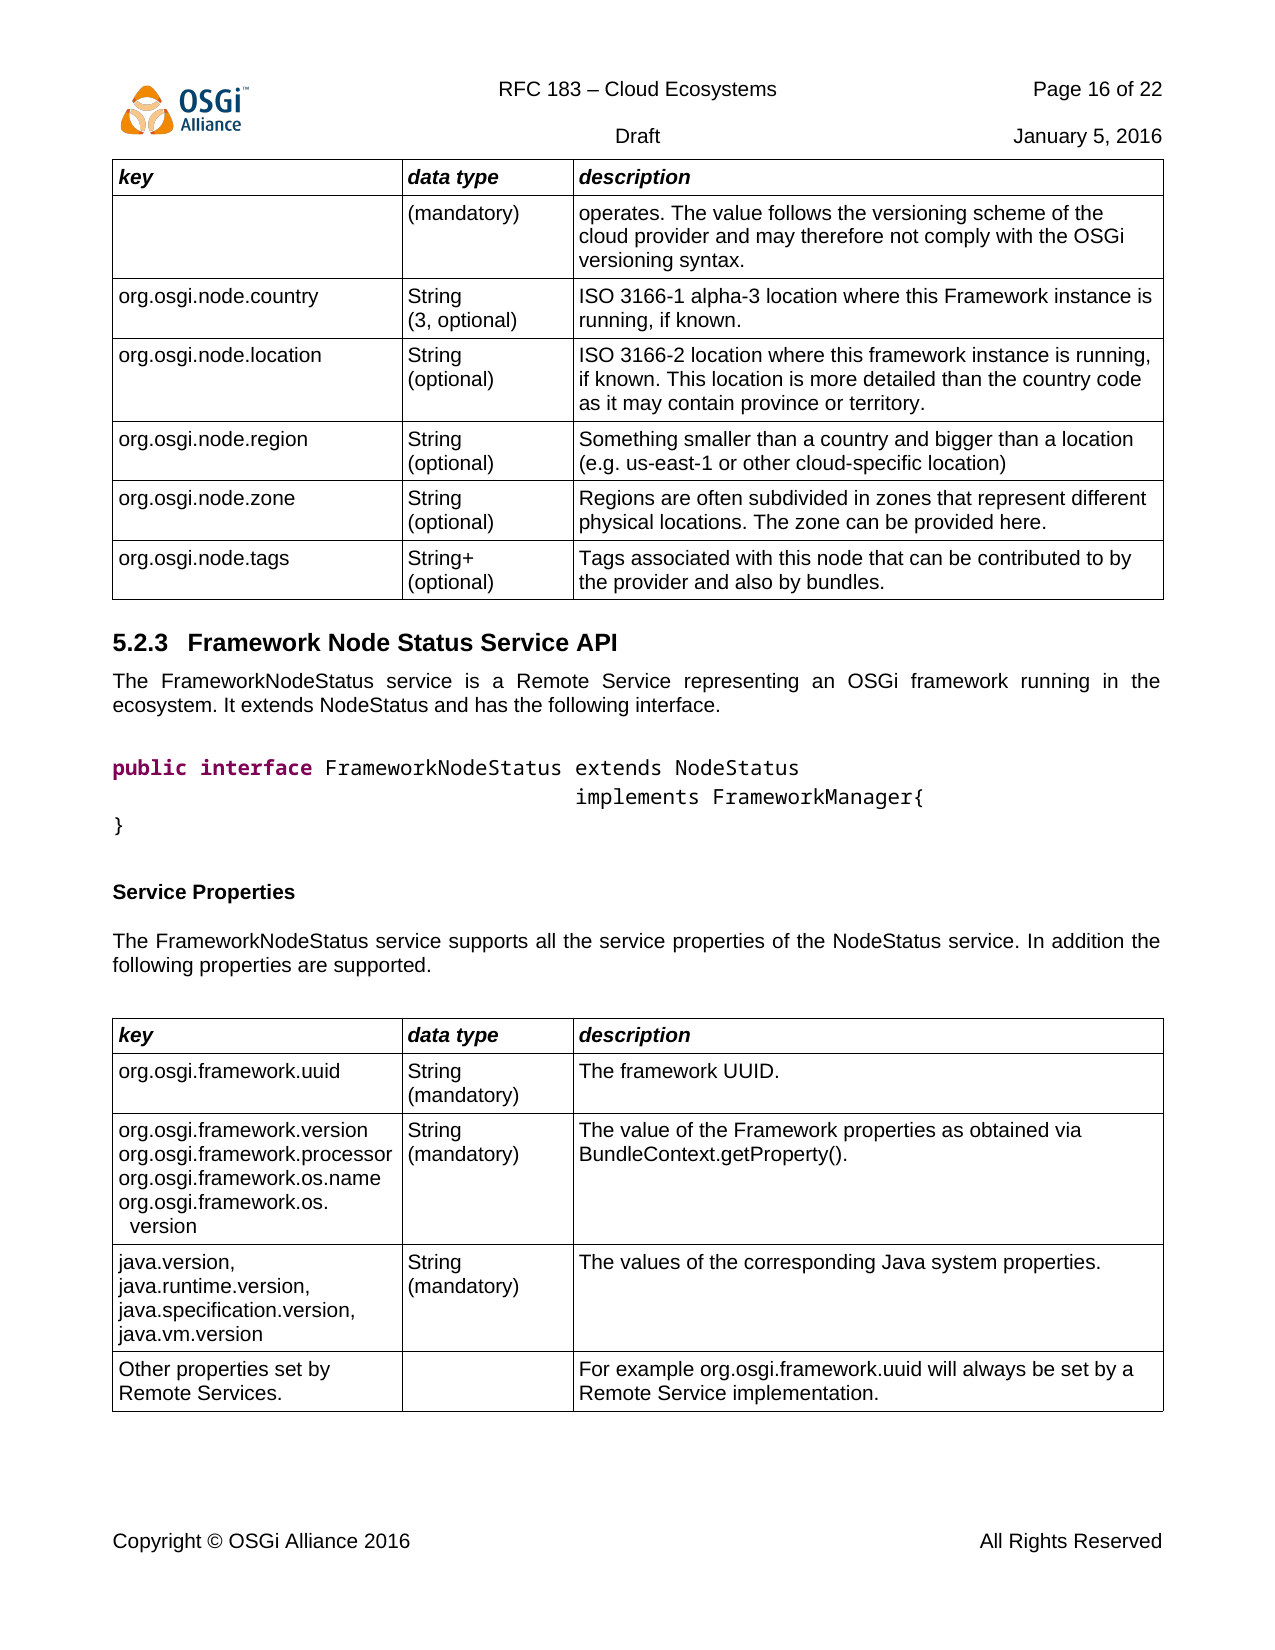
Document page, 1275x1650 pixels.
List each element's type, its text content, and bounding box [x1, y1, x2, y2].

table_cell String (mandatory) [403, 1114, 573, 1244]
table_cell org.osgi.framework.uuid [113, 1054, 402, 1112]
table_cell org.osgi.framework.version org.osgi.framework.processor org.osgi.framework.os.name org.osgi.framework.os. version [113, 1114, 402, 1244]
table_cell org.osgi.node.country [113, 279, 402, 337]
text public interface FrameworkNodeStatus extends NodeStatus [112, 753, 1162, 782]
table_cell For example org.osgi.framework.uuid will always be set by a Remote Service implementation. [574, 1352, 1163, 1411]
text The FrameworkNodeStatus service supports all the service properties of the NodeStatus service. In addition the following properties are supported. [112, 929, 1162, 977]
table_cell String (optional) [403, 481, 573, 540]
table_cell String (mandatory) [403, 1054, 573, 1112]
table_cell org.osgi.node.tags [113, 541, 402, 599]
table_header data type [403, 160, 573, 194]
table_cell String (optional) [403, 339, 573, 421]
table_cell Regions are often subdivided in zones that represent different physical locations. The zone can be provided here. [574, 481, 1163, 540]
table_cell Something smaller than a country and bigger than a location (e.g. us-east-1 or other cloud-specific location) [574, 422, 1163, 480]
table_cell ISO 3166-1 alpha-3 location where this Framework instance is running, if known. [574, 279, 1163, 337]
text Service Properties [112, 880, 1162, 904]
table_cell org.osgi.node.region [113, 422, 402, 480]
table_cell The value of the Framework properties as obtained via BundleContext.getProperty(). [574, 1114, 1163, 1244]
table_cell The framework UUID. [574, 1054, 1163, 1112]
table_header data type [403, 1019, 573, 1053]
table_header key [113, 1019, 402, 1053]
subtitle Framework Node Status Service API [112, 628, 1162, 657]
table_cell [113, 196, 402, 278]
table_cell org.osgi.node.location [113, 339, 402, 421]
table_cell The values of the corresponding Java system properties. [574, 1245, 1163, 1351]
table_cell org.osgi.node.zone [113, 481, 402, 540]
table_cell operates. The value follows the versioning scheme of the cloud provider and may therefore not comply with the OSGi versioning syntax. [574, 196, 1163, 278]
picture [113, 78, 257, 142]
text The FrameworkNodeStatus service is a Remote Service representing an OSGi framework running in the ecosystem. It extends NodeStatus and has the following interface. [112, 669, 1162, 717]
text implements FrameworkManager{ [112, 782, 1162, 810]
table_cell [403, 1352, 573, 1411]
table_cell Other properties set by Remote Services. [113, 1352, 402, 1411]
table_cell String (mandatory) [403, 1245, 573, 1351]
table_cell String (optional) [403, 422, 573, 480]
text } [112, 810, 1162, 839]
table_cell java.version, java.runtime.version, java.specification.version, java.vm.version [113, 1245, 402, 1351]
table_cell Tags associated with this node that can be contributed to by the provider and also by bundles. [574, 541, 1163, 599]
table_header description [574, 1019, 1163, 1053]
table_header description [574, 160, 1163, 194]
table_cell String (3, optional) [403, 279, 573, 337]
table_header key [113, 160, 402, 194]
table_cell ISO 3166-2 location where this framework instance is running, if known. This location is more detailed than the country code as it may contain province or territory. [574, 339, 1163, 421]
table_cell (mandatory) [403, 196, 573, 278]
table_cell String+ (optional) [403, 541, 573, 599]
